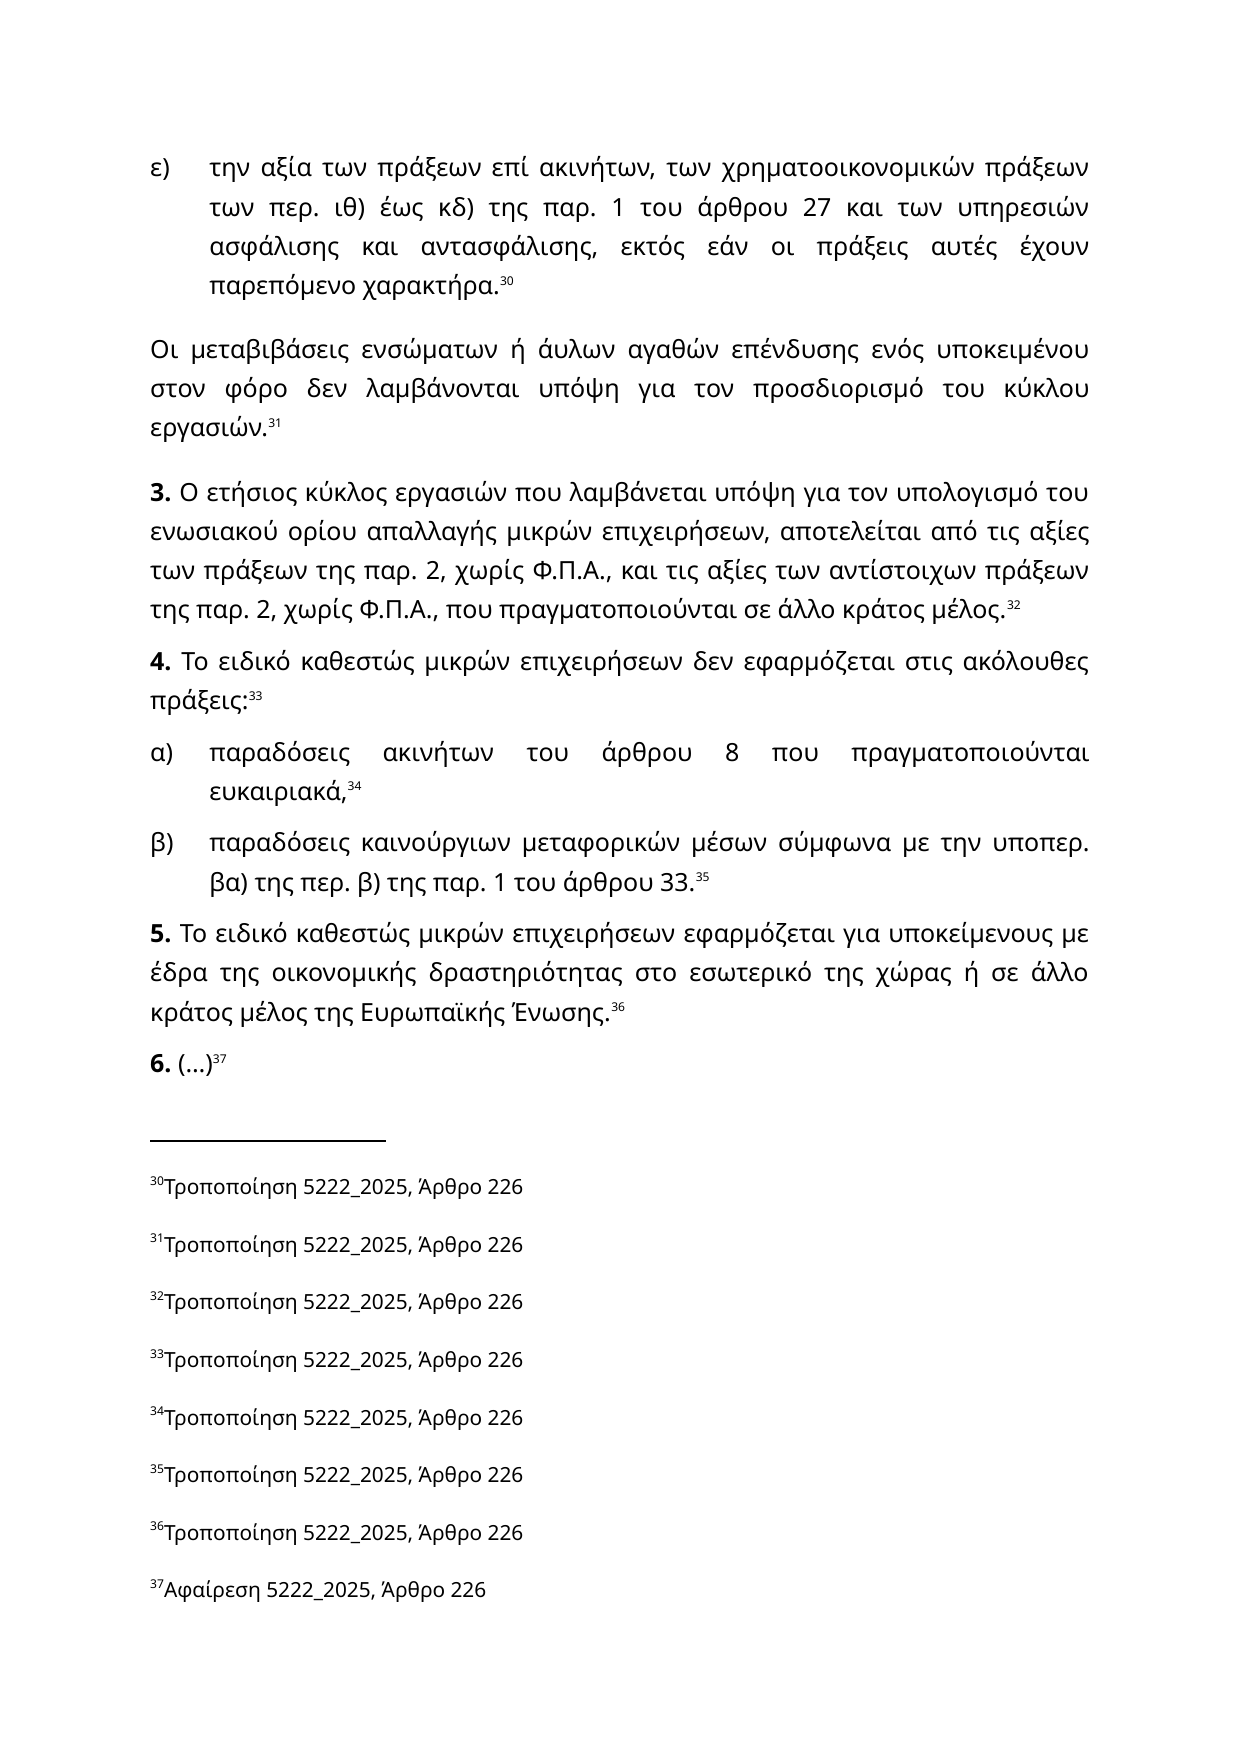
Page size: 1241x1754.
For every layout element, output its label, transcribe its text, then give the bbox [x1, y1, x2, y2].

text Τροποποίηση 5222_2025, Άρθρο 226 [150, 1345, 1090, 1373]
text Τροποποίηση 5222_2025, Άρθρο 226 [150, 1172, 1090, 1201]
text Τροποποίηση 5222_2025, Άρθρο 226 [150, 1230, 1090, 1258]
text Οι μεταβιβάσεις ενσώματων ή άυλων αγαθών επένδυσης ενός υποκειμένου στον φόρο δεν λαμβάνονται υπόψη για τον προσδιορισμό του κύκλου εργασιών. [150, 332, 1090, 444]
text 5. Το ειδικό καθεστώς μικρών επιχειρήσεων εφαρμόζεται για υποκείμενους με έδρα της οικονομικής δραστηριότητας στο εσωτερικό της χώρας ή σε άλλο κράτος μέλος της Ευρωπαϊκής Ένωσης. [150, 916, 1090, 1028]
list ε) την αξία των πράξεων επί ακινήτων, των χρηματοοικονομικών πράξεων των περ. ιθ) έως κδ) της παρ. 1 του άρθρου 27 και των υπηρεσιών ασφάλισης και αντασφάλισης, εκτός εάν οι πράξεις αυτές έχουν παρεπόμενο χαρακτήρα. [150, 150, 1090, 302]
list β) παραδόσεις καινούργιων μεταφορικών μέσων σύμφωνα με την υποπερ. βα) της περ. β) της παρ. 1 του άρθρου 33. [150, 825, 1090, 898]
text Αφαίρεση 5222_2025, Άρθρο 226 [150, 1576, 1090, 1604]
text Τροποποίηση 5222_2025, Άρθρο 226 [150, 1518, 1090, 1546]
list α) παραδόσεις ακινήτων του άρθρου 8 που πραγματοποιούνται ευκαιριακά, [150, 734, 1090, 807]
text Τροποποίηση 5222_2025, Άρθρο 226 [150, 1403, 1090, 1431]
text Τροποποίηση 5222_2025, Άρθρο 226 [150, 1287, 1090, 1316]
text 6. (…) [150, 1046, 1090, 1080]
text Τροποποίηση 5222_2025, Άρθρο 226 [150, 1460, 1090, 1489]
text 4. Το ειδικό καθεστώς μικρών επιχειρήσεων δεν εφαρμόζεται στις ακόλουθες πράξεις: [150, 643, 1090, 717]
text 3. Ο ετήσιος κύκλος εργασιών που λαμβάνεται υπόψη για τον υπολογισμό του ενωσιακού ορίου απαλλαγής μικρών επιχειρήσεων, αποτελείται από τις αξίες των πράξεων της παρ. 2, χωρίς Φ.Π.Α., και τις αξίες των αντίστοιχων πράξεων της παρ. 2, χωρίς Φ.Π.Α., που πραγματοποιούνται σε άλλο κράτος μέλος. [150, 474, 1090, 626]
